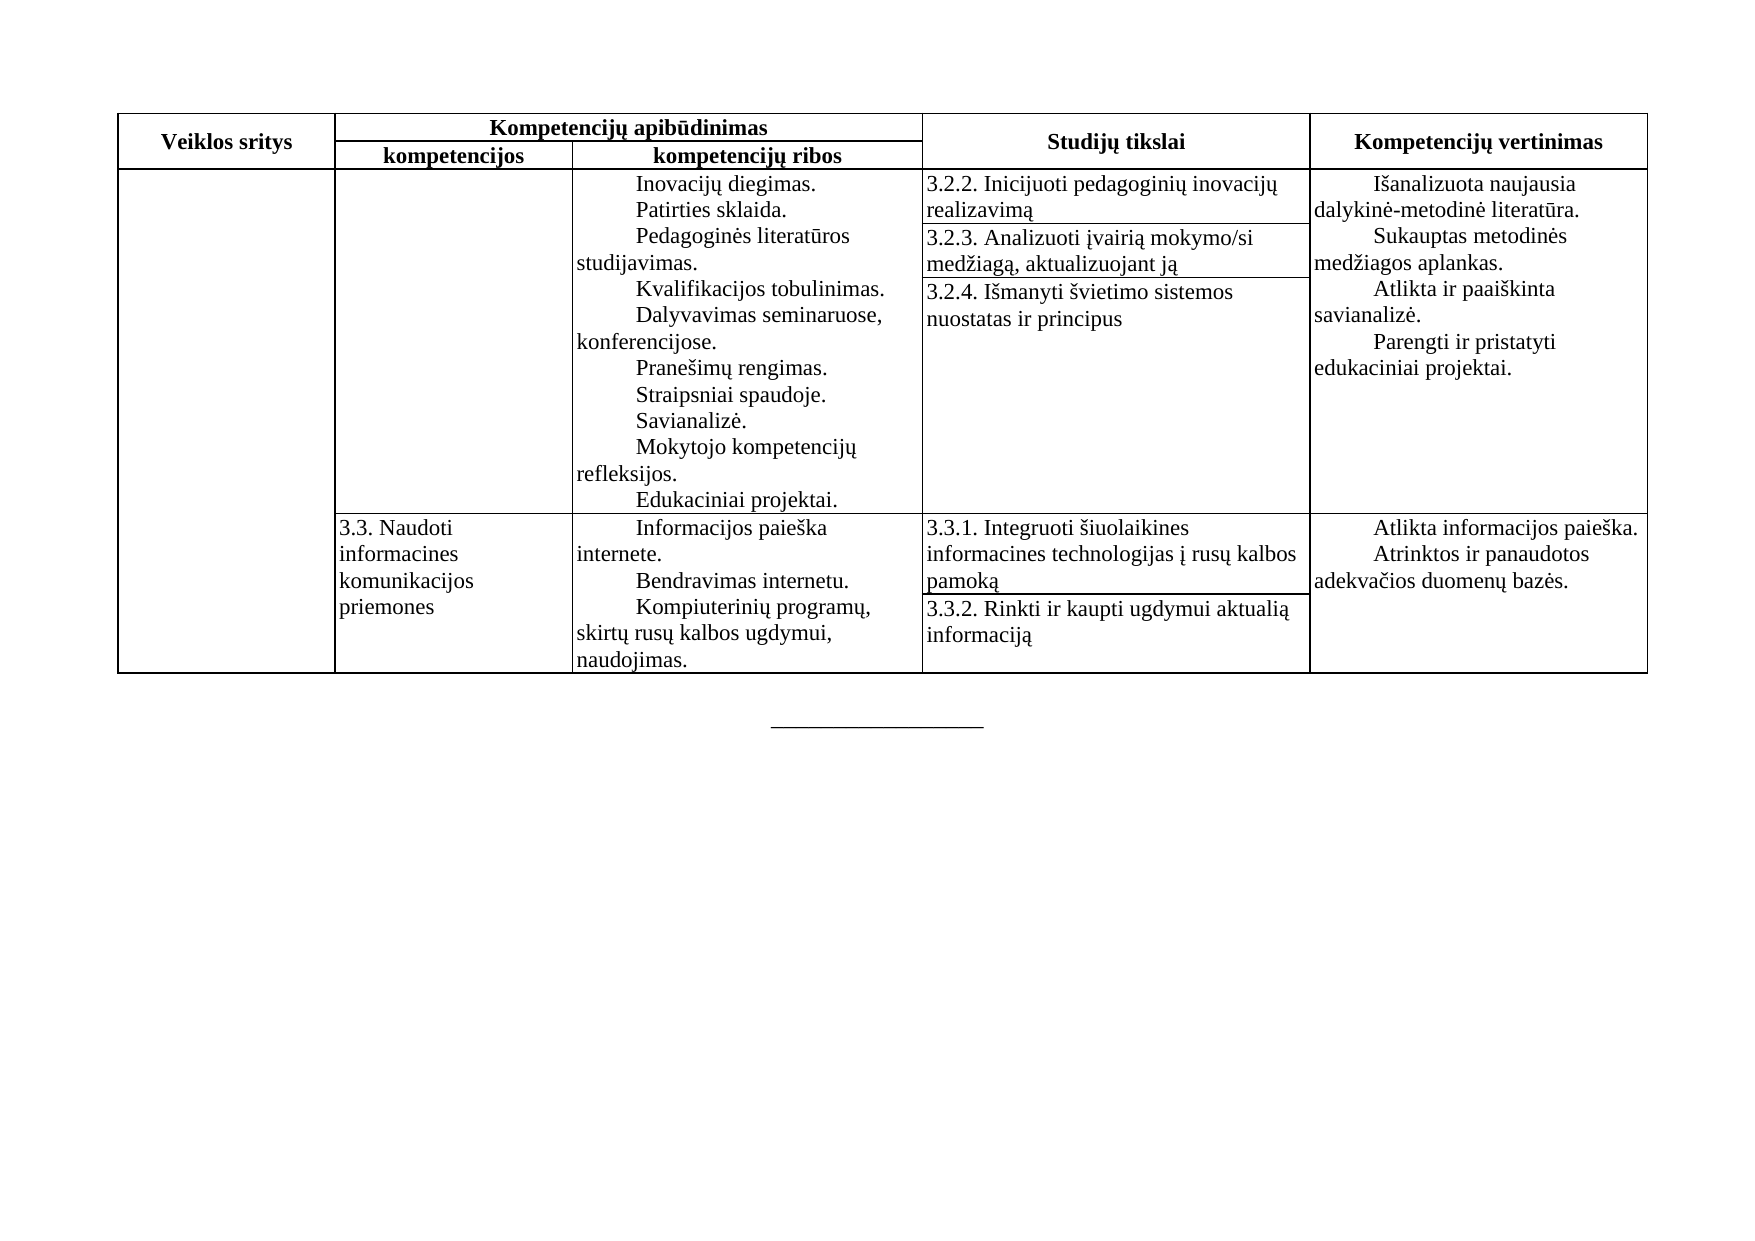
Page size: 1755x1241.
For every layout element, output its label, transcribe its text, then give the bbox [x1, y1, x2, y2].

table_cell 3.3.2. Rinkti ir kaupti ugdymui aktualią informaciją [923, 595, 1309, 672]
table_header Studijų tikslai [923, 114, 1309, 168]
table_cell Informacijos paieška internete. Bendravimas internetu. Kompiuterinių programų, skirtų rusų kalbos ugdymui, naudojimas. [573, 514, 922, 672]
table_header Kompetencijų vertinimas [1311, 114, 1647, 168]
table_cell 3.2.3. Analizuoti įvairią mokymo/si medžiagą, aktualizuojant ją [923, 224, 1309, 277]
table_cell kompetencijos [336, 142, 572, 168]
table_cell 3.3.1. Integruoti šiuolaikines informacines technologijas į rusų kalbos pamoką [923, 514, 1309, 593]
table_cell [336, 170, 572, 512]
table_cell Atlikta informacijos paieška. Atrinktos ir panaudotos adekvačios duomenų bazės. [1311, 514, 1647, 672]
table_header Veiklos sritys [119, 114, 334, 168]
table_cell Inovacijų diegimas. Patirties sklaida. Pedagoginės literatūros studijavimas. Kvalifikacijos tobulinimas. Dalyvavimas seminaruose, konferencijose. Pranešimų rengimas. Straipsniai spaudoje. Savianalizė. Mokytojo kompetencijų refleksijos. Edukaciniai projektai. [573, 170, 922, 512]
table_cell [119, 170, 334, 672]
table_cell kompetencijų ribos [573, 142, 922, 168]
text _________________ [118, 702, 1636, 731]
table_cell 3.2.2. Inicijuoti pedagoginių inovacijų realizavimą [923, 170, 1309, 222]
table_cell Išanalizuota naujausia dalykinė-metodinė literatūra. Sukauptas metodinės medžiagos aplankas. Atlikta ir paaiškinta savianalizė. Parengti ir pristatyti edukaciniai projektai. [1311, 170, 1647, 512]
table_header Kompetencijų apibūdinimas [336, 114, 922, 140]
table_cell 3.2.4. Išmanyti švietimo sistemos nuostatas ir principus [923, 278, 1309, 512]
table_cell 3.3. Naudoti informacines komunikacijos priemones [336, 514, 572, 672]
